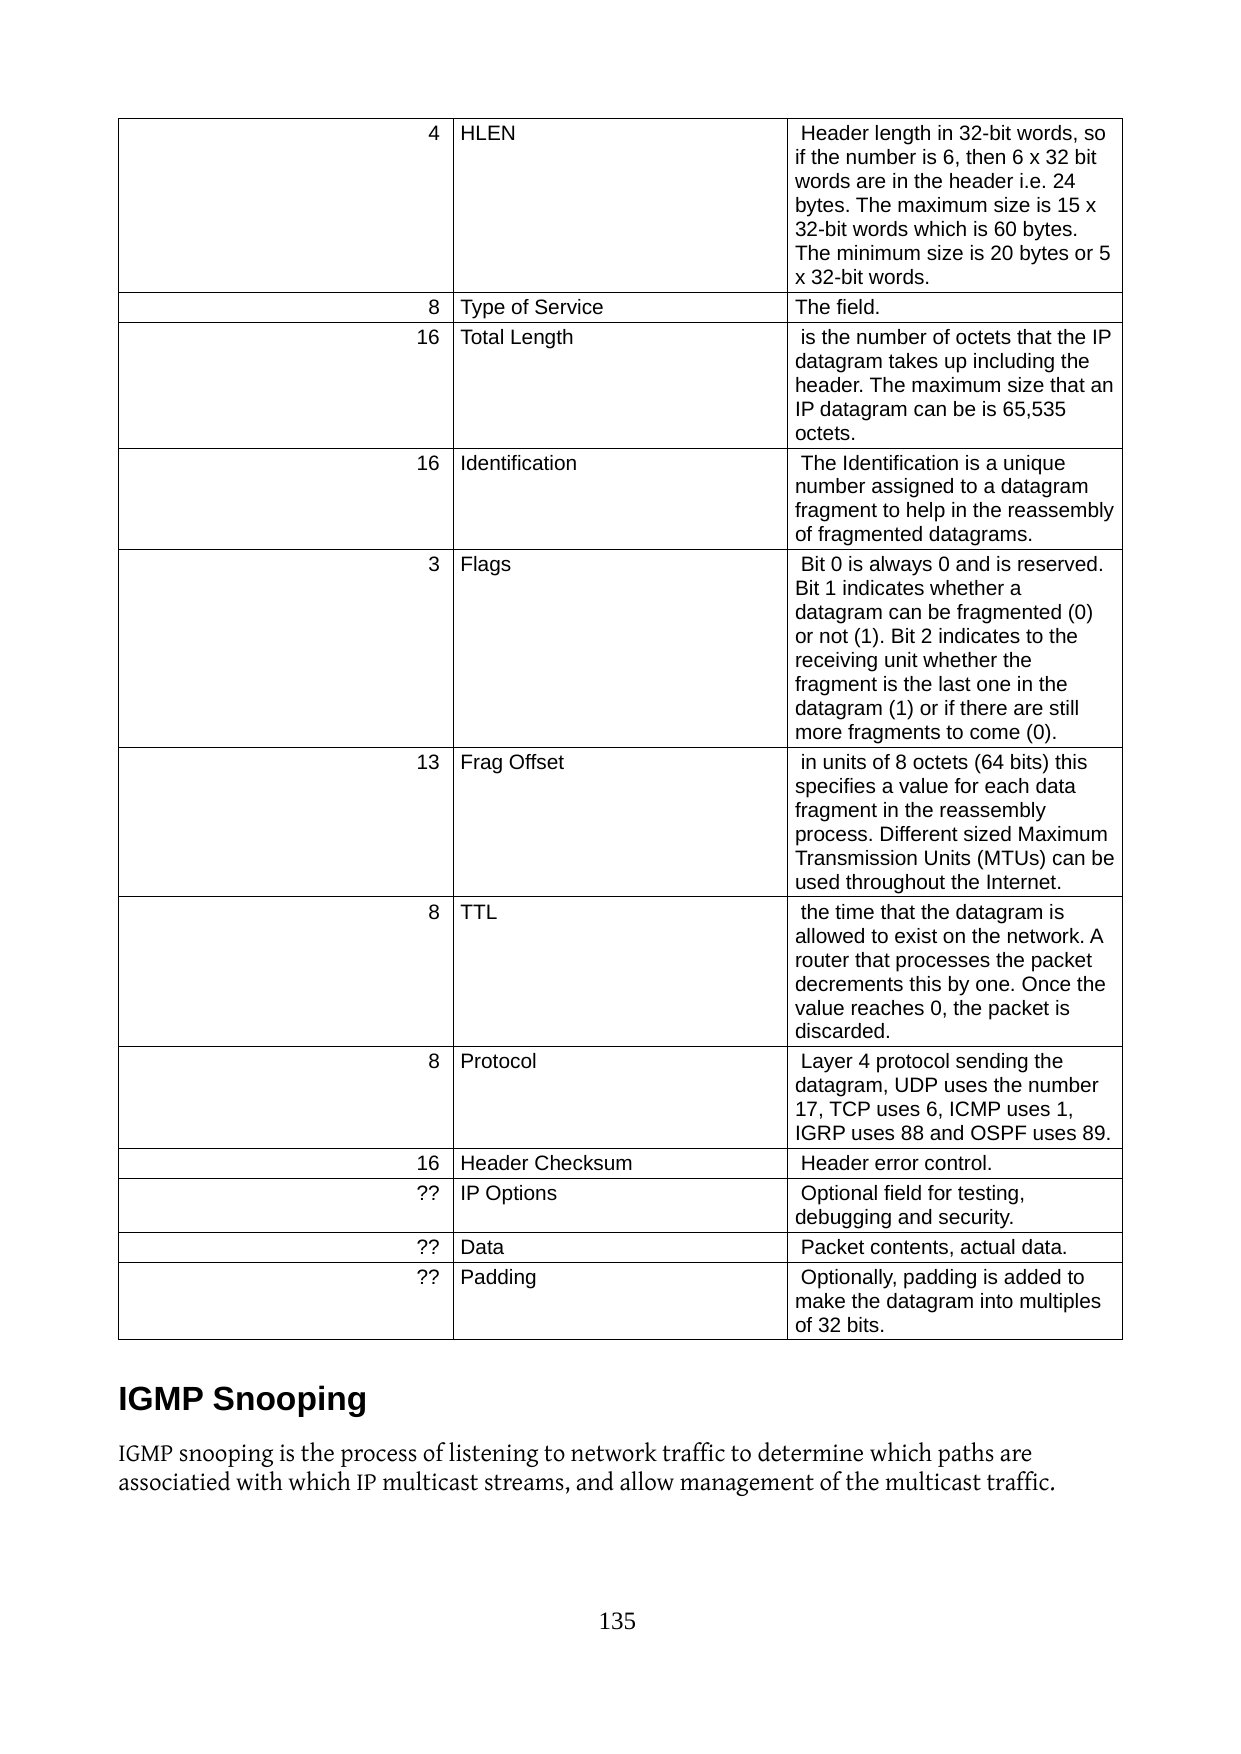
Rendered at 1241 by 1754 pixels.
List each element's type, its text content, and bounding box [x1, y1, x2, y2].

table_cell Bit 0 is always 0 and is reserved. Bit 1 indicates whether a datagram can be fragmented (0) or not (1). Bit 2 indicates to the receiving unit whether the fragment is the last one in the datagram (1) or if there are still more fragments to come (0). [788, 550, 1122, 747]
table_cell Identification [454, 449, 787, 549]
table_cell Header error control. [788, 1149, 1122, 1178]
table_cell 16 [119, 323, 453, 447]
table_cell 4 [119, 119, 453, 292]
table_cell 16 [119, 449, 453, 549]
table_cell 3 [119, 550, 453, 747]
table_cell TTL [454, 897, 787, 1046]
table_cell Optional field for testing, debugging and security. [788, 1179, 1122, 1232]
text IGMP snooping is the process of listening to network traffic to determine which paths are associatied with which IP multicast streams, and allow management of the multicast traffic. [118, 1439, 1122, 1497]
table_cell 16 [119, 1149, 453, 1178]
table_cell is the number of octets that the IP datagram takes up including the header. The maximum size that an IP datagram can be is 65,535 octets. [788, 323, 1122, 447]
table_cell The Identification is a unique number assigned to a datagram fragment to help in the reassembly of fragmented datagrams. [788, 449, 1122, 549]
table_cell HLEN [454, 119, 787, 292]
table_cell Optionally, padding is added to make the datagram into multiples of 32 bits. [788, 1263, 1122, 1339]
table_cell 13 [119, 748, 453, 896]
table_cell ?? [119, 1233, 453, 1262]
table_cell Flags [454, 550, 787, 747]
table_cell The field. [788, 293, 1122, 322]
subtitle IGMP Snooping [118, 1379, 1122, 1418]
table_cell 8 [119, 897, 453, 1046]
table_cell 8 [119, 293, 453, 322]
table_cell Header length in 32-bit words, so if the number is 6, then 6 x 32 bit words are in the header i.e. 24 bytes. The maximum size is 15 x 32-bit words which is 60 bytes. The minimum size is 20 bytes or 5 x 32-bit words. [788, 119, 1122, 292]
table_cell Padding [454, 1263, 787, 1339]
table_cell Frag Offset [454, 748, 787, 896]
table_cell ?? [119, 1179, 453, 1232]
table_cell the time that the datagram is allowed to exist on the network. A router that processes the packet decrements this by one. Once the value reaches 0, the packet is discarded. [788, 897, 1122, 1046]
table_cell Total Length [454, 323, 787, 447]
table_cell Data [454, 1233, 787, 1262]
table_cell in units of 8 octets (64 bits) this specifies a value for each data fragment in the reassembly process. Different sized Maximum Transmission Units (MTUs) can be used throughout the Internet. [788, 748, 1122, 896]
table_cell Header Checksum [454, 1149, 787, 1178]
table_cell ?? [119, 1263, 453, 1339]
table_cell Layer 4 protocol sending the datagram, UDP uses the number 17, TCP uses 6, ICMP uses 1, IGRP uses 88 and OSPF uses 89. [788, 1047, 1122, 1148]
table_cell Packet contents, actual data. [788, 1233, 1122, 1262]
table_cell 8 [119, 1047, 453, 1148]
table_cell IP Options [454, 1179, 787, 1232]
table_cell Type of Service [454, 293, 787, 322]
table_cell Protocol [454, 1047, 787, 1148]
